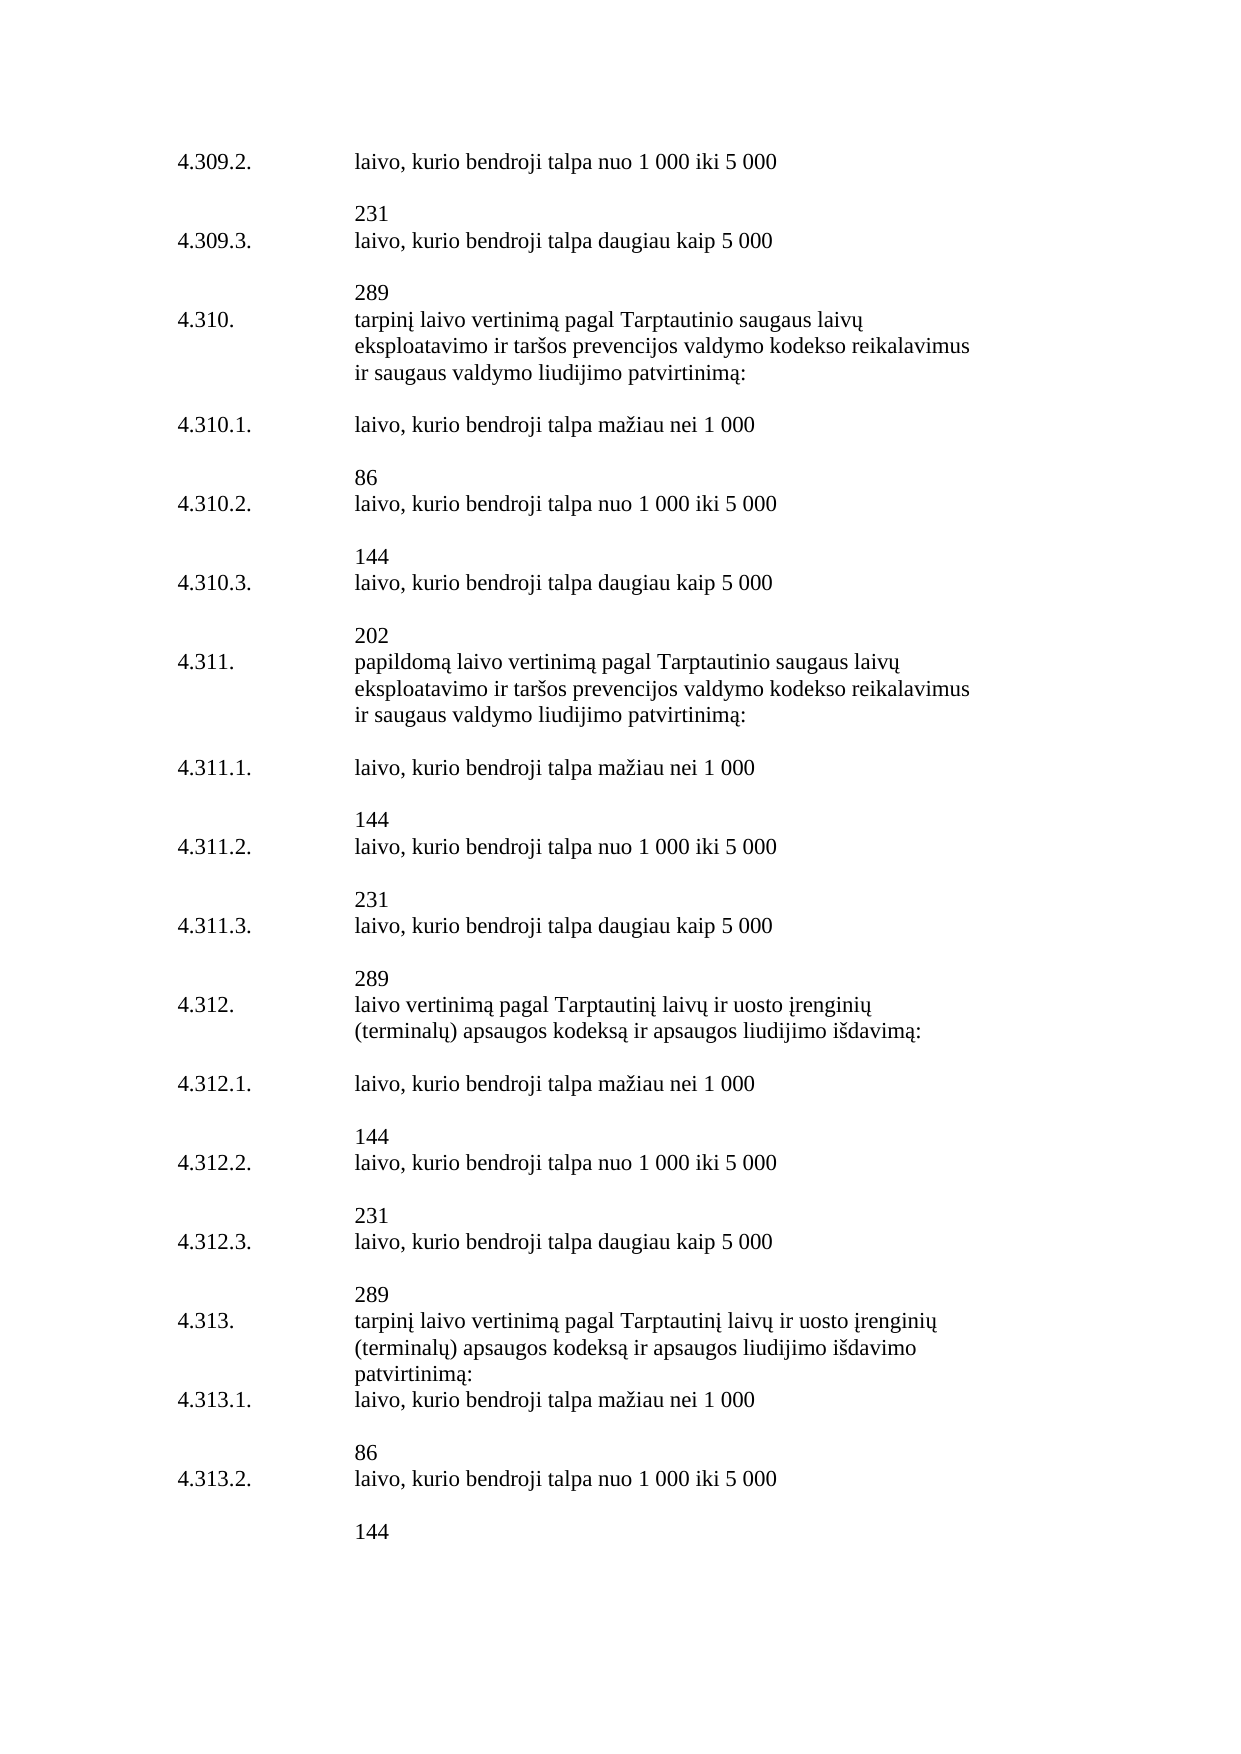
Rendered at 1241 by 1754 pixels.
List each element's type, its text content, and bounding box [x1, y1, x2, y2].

text eksploatavimo ir taršos prevencijos valdymo kodekso reikalavimus [354, 332, 975, 358]
text 4.309.2. laivo, kurio bendroji talpa nuo 1 000 iki 5 000 231 [177, 148, 975, 227]
text 4.312.2. laivo, kurio bendroji talpa nuo 1 000 iki 5 000 231 [177, 1149, 975, 1228]
text 4.311. papildomą laivo vertinimą pagal Tarptautinio saugaus laivų [177, 648, 975, 675]
text 4.311.2. laivo, kurio bendroji talpa nuo 1 000 iki 5 000 231 [177, 833, 975, 912]
text ir saugaus valdymo liudijimo patvirtinimą: [354, 358, 975, 411]
text patvirtinimą: [354, 1360, 975, 1386]
text 4.311.3. laivo, kurio bendroji talpa daugiau kaip 5 000 289 [177, 912, 975, 991]
text 4.313.1. laivo, kurio bendroji talpa mažiau nei 1 000 86 [177, 1386, 975, 1465]
text 4.309.3. laivo, kurio bendroji talpa daugiau kaip 5 000 289 [177, 227, 975, 306]
text (terminalų) apsaugos kodeksą ir apsaugos liudijimo išdavimą: [354, 1017, 975, 1070]
text 4.312. laivo vertinimą pagal Tarptautinį laivų ir uosto įrenginių [177, 991, 975, 1017]
text 4.313.2. laivo, kurio bendroji talpa nuo 1 000 iki 5 000 144 [177, 1465, 975, 1544]
text 4.310.2. laivo, kurio bendroji talpa nuo 1 000 iki 5 000 144 [177, 490, 975, 569]
text 4.312.1. laivo, kurio bendroji talpa mažiau nei 1 000 144 [177, 1070, 975, 1149]
text ir saugaus valdymo liudijimo patvirtinimą: [354, 701, 975, 754]
text 4.313. tarpinį laivo vertinimą pagal Tarptautinį laivų ir uosto įrenginių [177, 1307, 975, 1334]
text 4.310.1. laivo, kurio bendroji talpa mažiau nei 1 000 86 [177, 411, 975, 490]
text 4.312.3. laivo, kurio bendroji talpa daugiau kaip 5 000 289 [177, 1228, 975, 1307]
text 4.310.3. laivo, kurio bendroji talpa daugiau kaip 5 000 202 [177, 569, 975, 648]
text 4.311.1. laivo, kurio bendroji talpa mažiau nei 1 000 144 [177, 754, 975, 833]
text (terminalų) apsaugos kodeksą ir apsaugos liudijimo išdavimo [354, 1334, 975, 1360]
text eksploatavimo ir taršos prevencijos valdymo kodekso reikalavimus [354, 675, 975, 701]
text 4.310. tarpinį laivo vertinimą pagal Tarptautinio saugaus laivų [177, 306, 975, 332]
